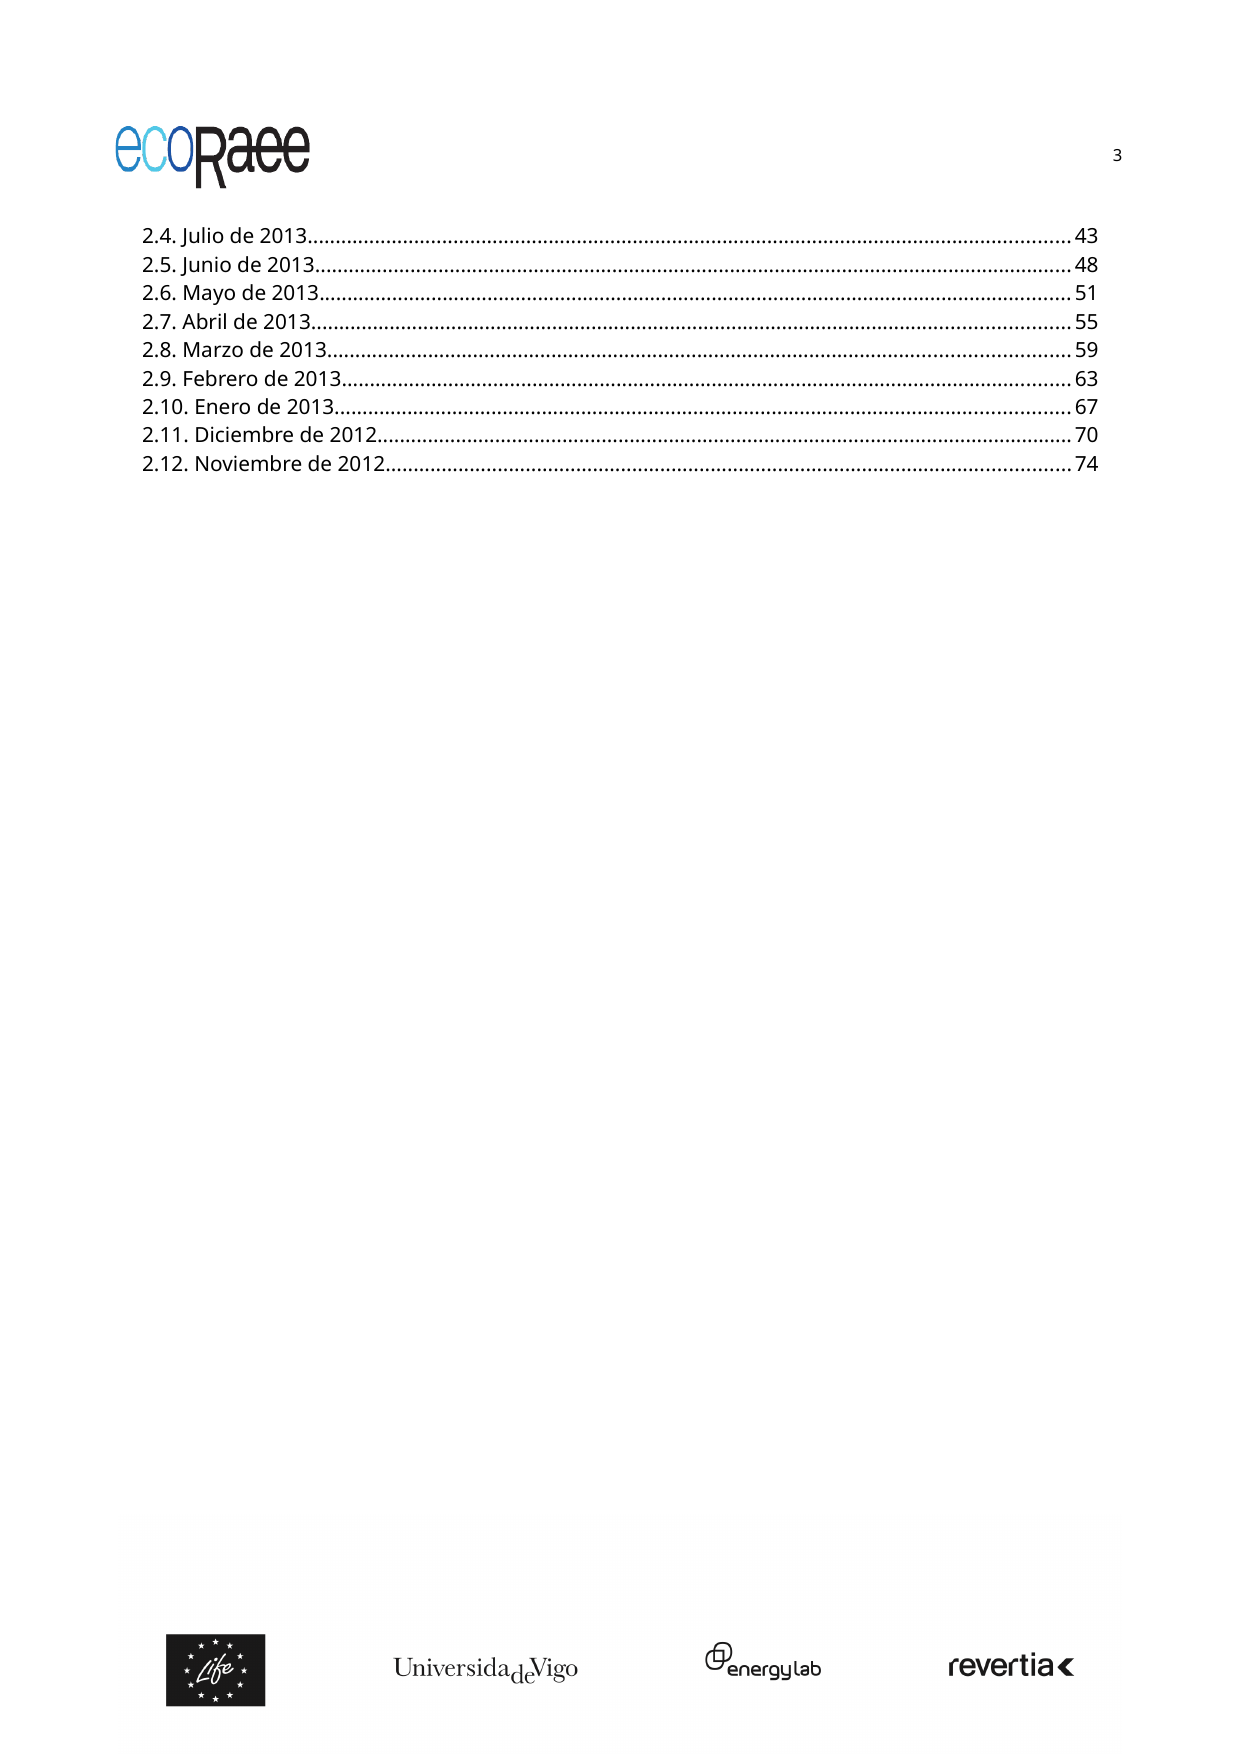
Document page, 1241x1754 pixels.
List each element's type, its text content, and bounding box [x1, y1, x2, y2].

text 2.10. Enero de 2013. 67 [118, 392, 1122, 421]
text 2.5. Junio de 2013. 48 [118, 250, 1122, 278]
text 2.7. Abril de 2013. 55 [118, 307, 1122, 335]
picture [118, 1514, 1123, 1754]
text 2.9. Febrero de 2013. 63 [118, 364, 1122, 392]
picture [114, 124, 311, 190]
text 2.4. Julio de 2013. 43 [118, 221, 1122, 250]
text 2.11. Diciembre de 2012. 70 [118, 421, 1122, 449]
text 2.12. Noviembre de 2012. 74 [118, 449, 1122, 477]
text 2.6. Mayo de 2013. 51 [118, 278, 1122, 307]
text 2.8. Marzo de 2013. 59 [118, 335, 1122, 364]
